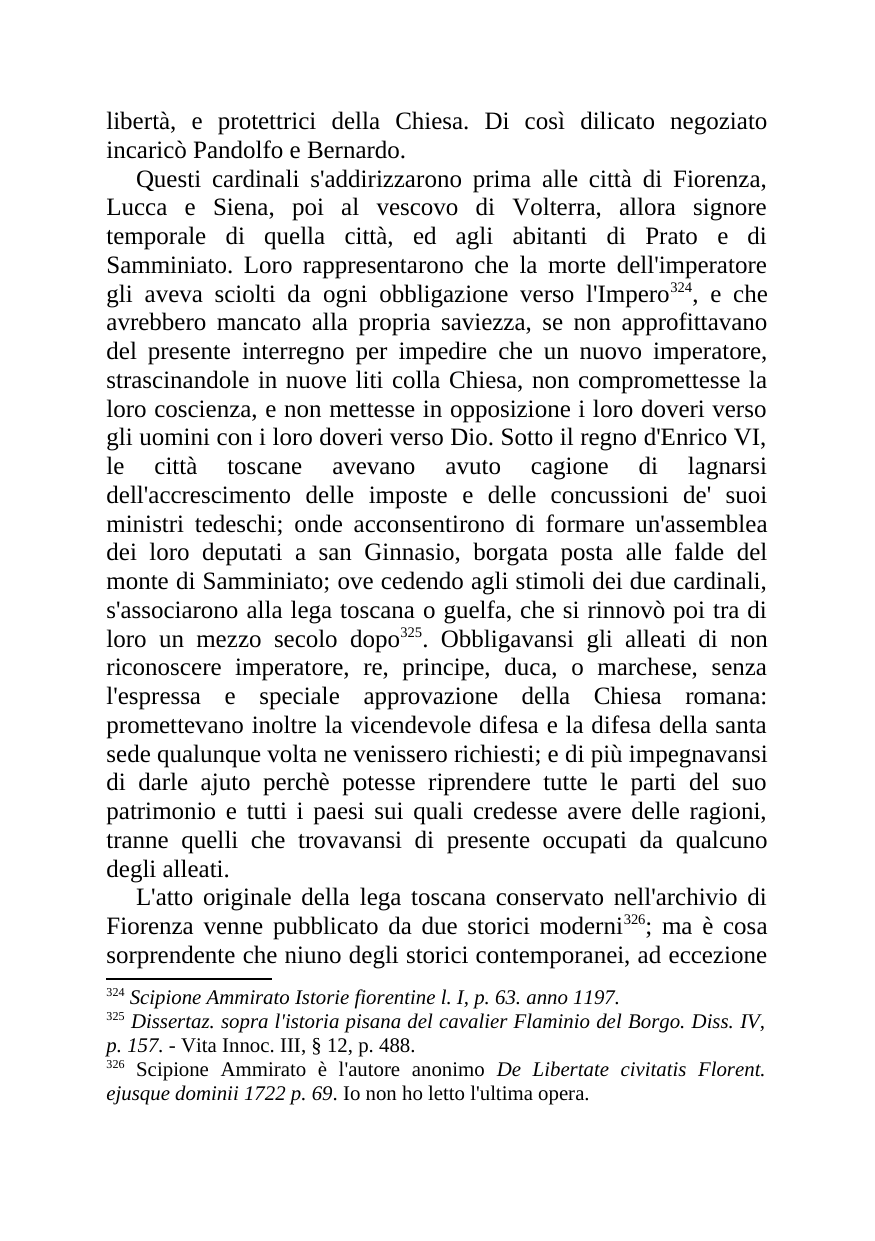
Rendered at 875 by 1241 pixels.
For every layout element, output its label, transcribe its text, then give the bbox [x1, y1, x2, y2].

text Scipione Ammirato è l'autore anonimo De Libertate civitatis Florent. ejusque dominii 1722 p. 69. Io non ho letto l'ultima opera. [106, 1057, 768, 1105]
text Dissertaz. sopra l'istoria pisana del cavalier Flaminio del Borgo. Diss. IV, p. 157. - Vita Innoc. III, § 12, p. 488. [106, 1009, 768, 1057]
text L'atto originale della lega toscana conservato nell'archivio di Fiorenza venne pubblicato da due storici moderni; ma è cosa sorprendente che niuno degli storici contemporanei, ad eccezione [106, 882, 768, 969]
text libertà, e protettrici della Chiesa. Di così dilicato negoziato incaricò Pandolfo e Bernardo. [106, 106, 768, 164]
text Questi cardinali s'addirizzarono prima alle città di Fiorenza, Lucca e Siena, poi al vescovo di Volterra, allora signore temporale di quella città, ed agli abitanti di Prato e di Samminiato. Loro rappresentarono che la morte dell'imperatore gli aveva sciolti da ogni obbligazione verso l'Impero, e che avrebbero mancato alla propria saviezza, se non approfittavano del presente interregno per impedire che un nuovo imperatore, strascinandole in nuove liti colla Chiesa, non compromettesse la loro coscienza, e non mettesse in opposizione i loro doveri verso gli uomini con i loro doveri verso Dio. Sotto il regno d'Enrico VI, le città toscane avevano avuto cagione di lagnarsi dell'accrescimento delle imposte e delle concussioni de' suoi ministri tedeschi; onde acconsentirono di formare un'assemblea dei loro deputati a san Ginnasio, borgata posta alle falde del monte di Samminiato; ove cedendo agli stimoli dei due cardinali, s'associarono alla lega toscana o guelfa, che si rinnovò poi tra di loro un mezzo secolo dopo. Obbligavansi gli alleati di non riconoscere imperatore, re, principe, duca, o marchese, senza l'espressa e speciale approvazione della Chiesa romana: promettevano inoltre la vicendevole difesa e la difesa della santa sede qualunque volta ne venissero richiesti; e di più impegnavansi di darle ajuto perchè potesse riprendere tutte le parti del suo patrimonio e tutti i paesi sui quali credesse avere delle ragioni, tranne quelli che trovavansi di presente occupati da qualcuno degli alleati. [106, 164, 768, 882]
text Scipione Ammirato Istorie fiorentine l. I, p. 63. anno 1197. [106, 985, 768, 1009]
